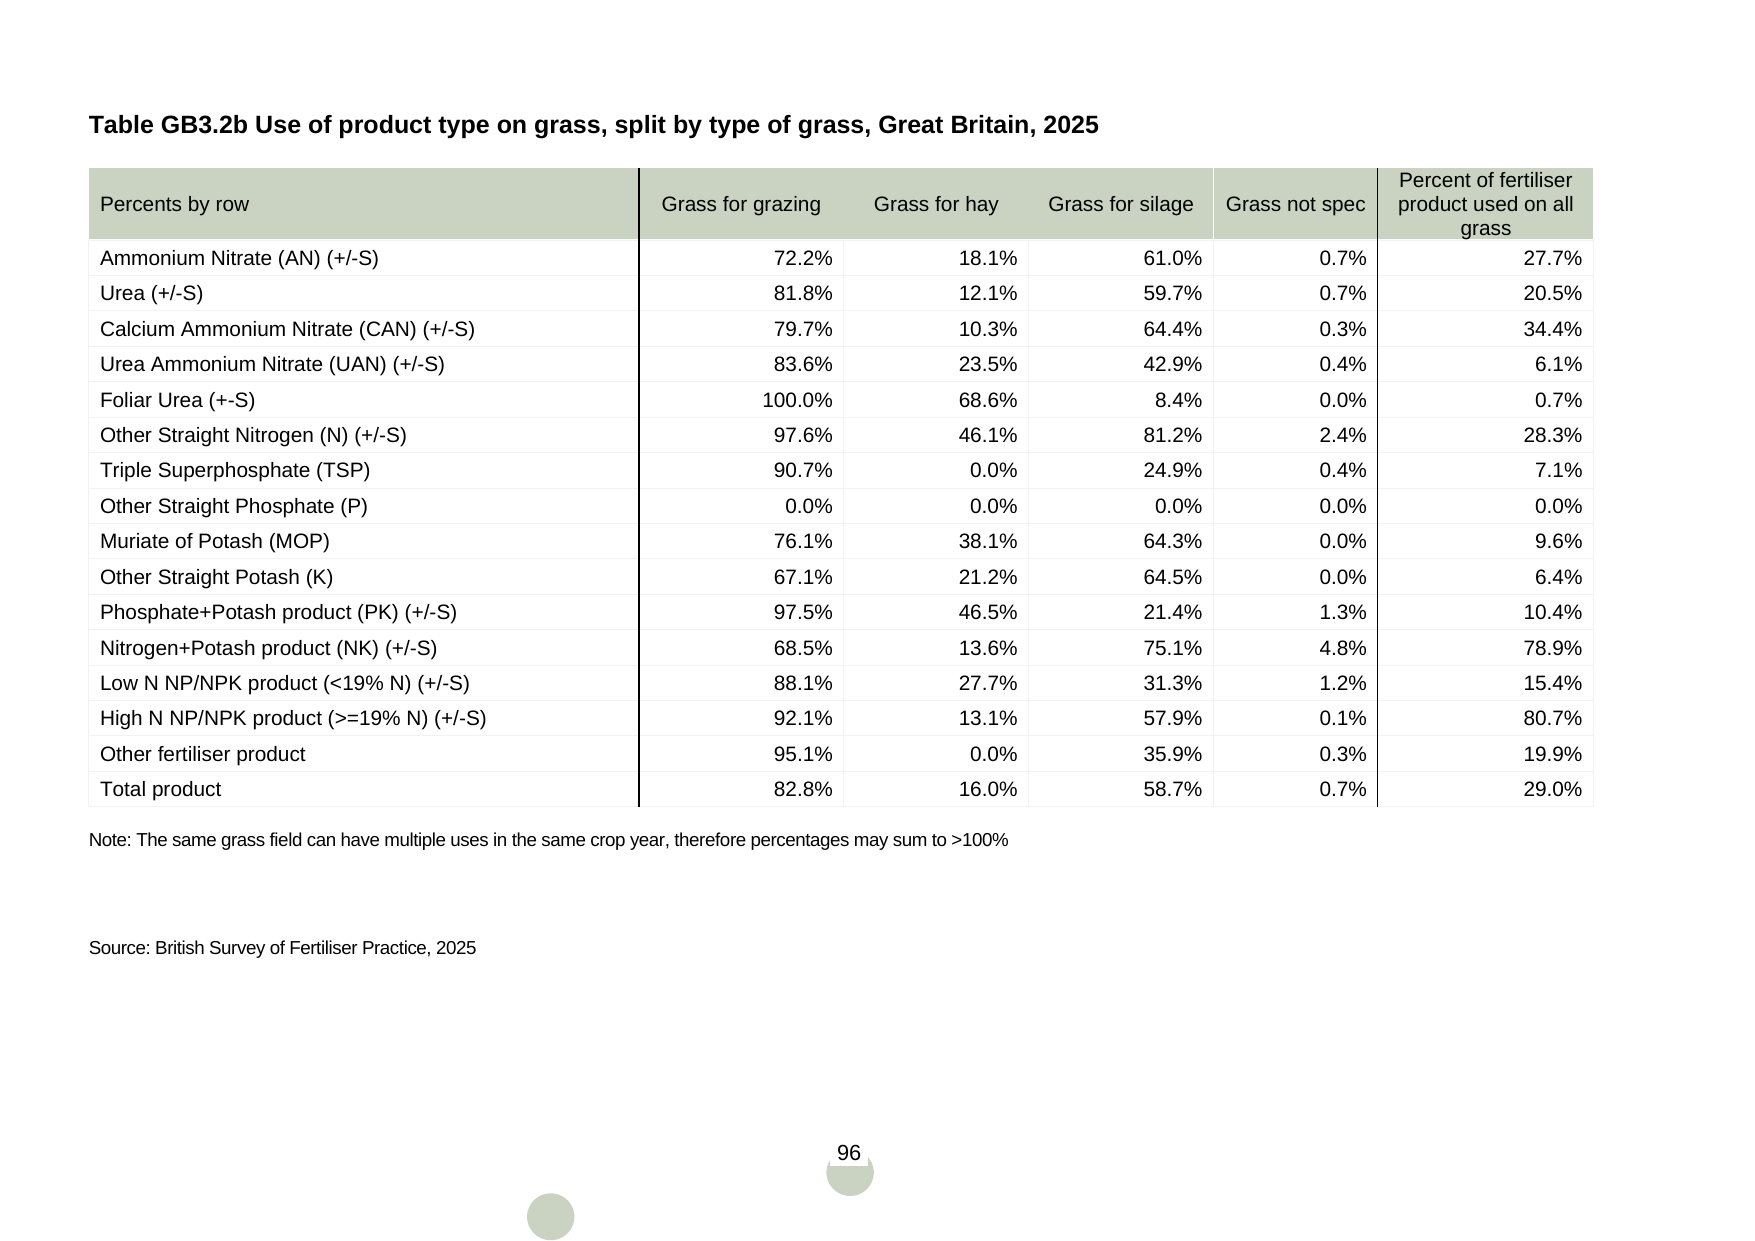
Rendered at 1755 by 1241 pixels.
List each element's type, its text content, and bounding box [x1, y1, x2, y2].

table_cell 0.0% [1214, 382, 1377, 417]
subtitle Table GB3.2b Use of product type on grass, split by type of grass, Great Britain, 2025 [88, 110, 1559, 139]
table_cell 0.4% [1214, 453, 1377, 487]
table_cell Other fertiliser product [89, 736, 638, 771]
table_cell 23.5% [844, 347, 1028, 381]
table_cell Phosphate+Potash product (PK) (+/-S) [89, 595, 638, 629]
table_cell Muriate of Potash (MOP) [89, 524, 638, 558]
table_cell 6.1% [1378, 347, 1593, 381]
table_cell 68.5% [640, 630, 843, 664]
table_cell 0.0% [1214, 559, 1377, 594]
table_cell 75.1% [1029, 630, 1213, 664]
table_cell Other Straight Potash (K) [89, 559, 638, 594]
table_cell 67.1% [640, 559, 843, 594]
table_cell Foliar Urea (+-S) [89, 382, 638, 417]
table_cell 0.4% [1214, 347, 1377, 381]
table_cell 35.9% [1029, 736, 1213, 771]
table_cell 64.5% [1029, 559, 1213, 594]
table_cell 59.7% [1029, 276, 1213, 310]
table_cell 0.1% [1214, 701, 1377, 735]
table_cell 0.0% [844, 453, 1028, 487]
table_cell Total product [89, 772, 638, 806]
table_cell 61.0% [1029, 241, 1213, 275]
table_cell 82.8% [640, 772, 843, 806]
table_cell 7.1% [1378, 453, 1593, 487]
table_cell Ammonium Nitrate (AN) (+/-S) [89, 241, 638, 275]
table_cell 29.0% [1378, 772, 1593, 806]
table_cell 57.9% [1029, 701, 1213, 735]
table_header Percent of fertiliser product used on all grass [1378, 168, 1593, 239]
table_cell 0.0% [1378, 489, 1593, 523]
table_cell 27.7% [1378, 241, 1593, 275]
table_cell High N NP/NPK product (>=19% N) (+/-S) [89, 701, 638, 735]
table_cell Urea Ammonium Nitrate (UAN) (+/-S) [89, 347, 638, 381]
table_header Grass for silage [1029, 168, 1213, 239]
table_cell 19.9% [1378, 736, 1593, 771]
table_cell 12.1% [844, 276, 1028, 310]
table_cell 0.0% [844, 736, 1028, 771]
table_cell 76.1% [640, 524, 843, 558]
table_cell 0.3% [1214, 311, 1377, 346]
table_cell 16.0% [844, 772, 1028, 806]
table_cell 81.8% [640, 276, 843, 310]
table_cell 6.4% [1378, 559, 1593, 594]
table_cell 0.0% [1029, 489, 1213, 523]
table_cell 58.7% [1029, 772, 1213, 806]
table_cell Triple Superphosphate (TSP) [89, 453, 638, 487]
table_cell 34.4% [1378, 311, 1593, 346]
table_cell 10.3% [844, 311, 1028, 346]
table_cell 64.3% [1029, 524, 1213, 558]
table_cell Low N NP/NPK product (<19% N) (+/-S) [89, 666, 638, 700]
table_cell 0.0% [844, 489, 1028, 523]
table_cell 8.4% [1029, 382, 1213, 417]
table_cell 64.4% [1029, 311, 1213, 346]
table_cell 0.7% [1378, 382, 1593, 417]
table_cell 0.0% [640, 489, 843, 523]
table_cell Calcium Ammonium Nitrate (CAN) (+/-S) [89, 311, 638, 346]
table_header Grass for grazing [640, 168, 844, 239]
table_cell 4.8% [1214, 630, 1377, 664]
text Source: British Survey of Fertiliser Practice, 2025 [88, 937, 1559, 958]
table_cell 81.2% [1029, 418, 1213, 452]
table_cell 20.5% [1378, 276, 1593, 310]
table_cell Other Straight Nitrogen (N) (+/-S) [89, 418, 638, 452]
table_cell 2.4% [1214, 418, 1377, 452]
table_cell 88.1% [640, 666, 843, 700]
table_cell 24.9% [1029, 453, 1213, 487]
table_cell 68.6% [844, 382, 1028, 417]
table_cell 21.4% [1029, 595, 1213, 629]
table_cell 97.5% [640, 595, 843, 629]
table_cell 92.1% [640, 701, 843, 735]
table_cell 78.9% [1378, 630, 1593, 664]
table_cell 21.2% [844, 559, 1028, 594]
table_cell 42.9% [1029, 347, 1213, 381]
table_cell 0.3% [1214, 736, 1377, 771]
table_cell 38.1% [844, 524, 1028, 558]
table_cell 0.0% [1214, 489, 1377, 523]
table_cell 0.7% [1214, 772, 1377, 806]
table_header Grass not spec [1214, 168, 1377, 239]
table_cell 0.0% [1214, 524, 1377, 558]
table_cell 80.7% [1378, 701, 1593, 735]
table_cell 13.6% [844, 630, 1028, 664]
table_cell 1.3% [1214, 595, 1377, 629]
table_cell 83.6% [640, 347, 843, 381]
table_cell 13.1% [844, 701, 1028, 735]
table_cell 0.7% [1214, 276, 1377, 310]
table_cell 18.1% [844, 241, 1028, 275]
table_cell 31.3% [1029, 666, 1213, 700]
table_cell 95.1% [640, 736, 843, 771]
table_header Percents by row [89, 168, 638, 239]
table_cell 15.4% [1378, 666, 1593, 700]
table_cell 28.3% [1378, 418, 1593, 452]
table_cell 90.7% [640, 453, 843, 487]
table_cell Other Straight Phosphate (P) [89, 489, 638, 523]
table_cell 1.2% [1214, 666, 1377, 700]
table_cell 79.7% [640, 311, 843, 346]
table_cell 97.6% [640, 418, 843, 452]
table_cell 100.0% [640, 382, 843, 417]
table_cell 27.7% [844, 666, 1028, 700]
table_header Grass for hay [844, 168, 1029, 239]
table_cell Nitrogen+Potash product (NK) (+/-S) [89, 630, 638, 664]
table_cell 46.1% [844, 418, 1028, 452]
table_cell 9.6% [1378, 524, 1593, 558]
table_cell 72.2% [640, 241, 843, 275]
text Note: The same grass field can have multiple uses in the same crop year, therefore percentages may sum to >100% [88, 829, 1559, 850]
table_cell 10.4% [1378, 595, 1593, 629]
table_cell 46.5% [844, 595, 1028, 629]
table_cell 0.7% [1214, 241, 1377, 275]
table_cell Urea (+/-S) [89, 276, 638, 310]
